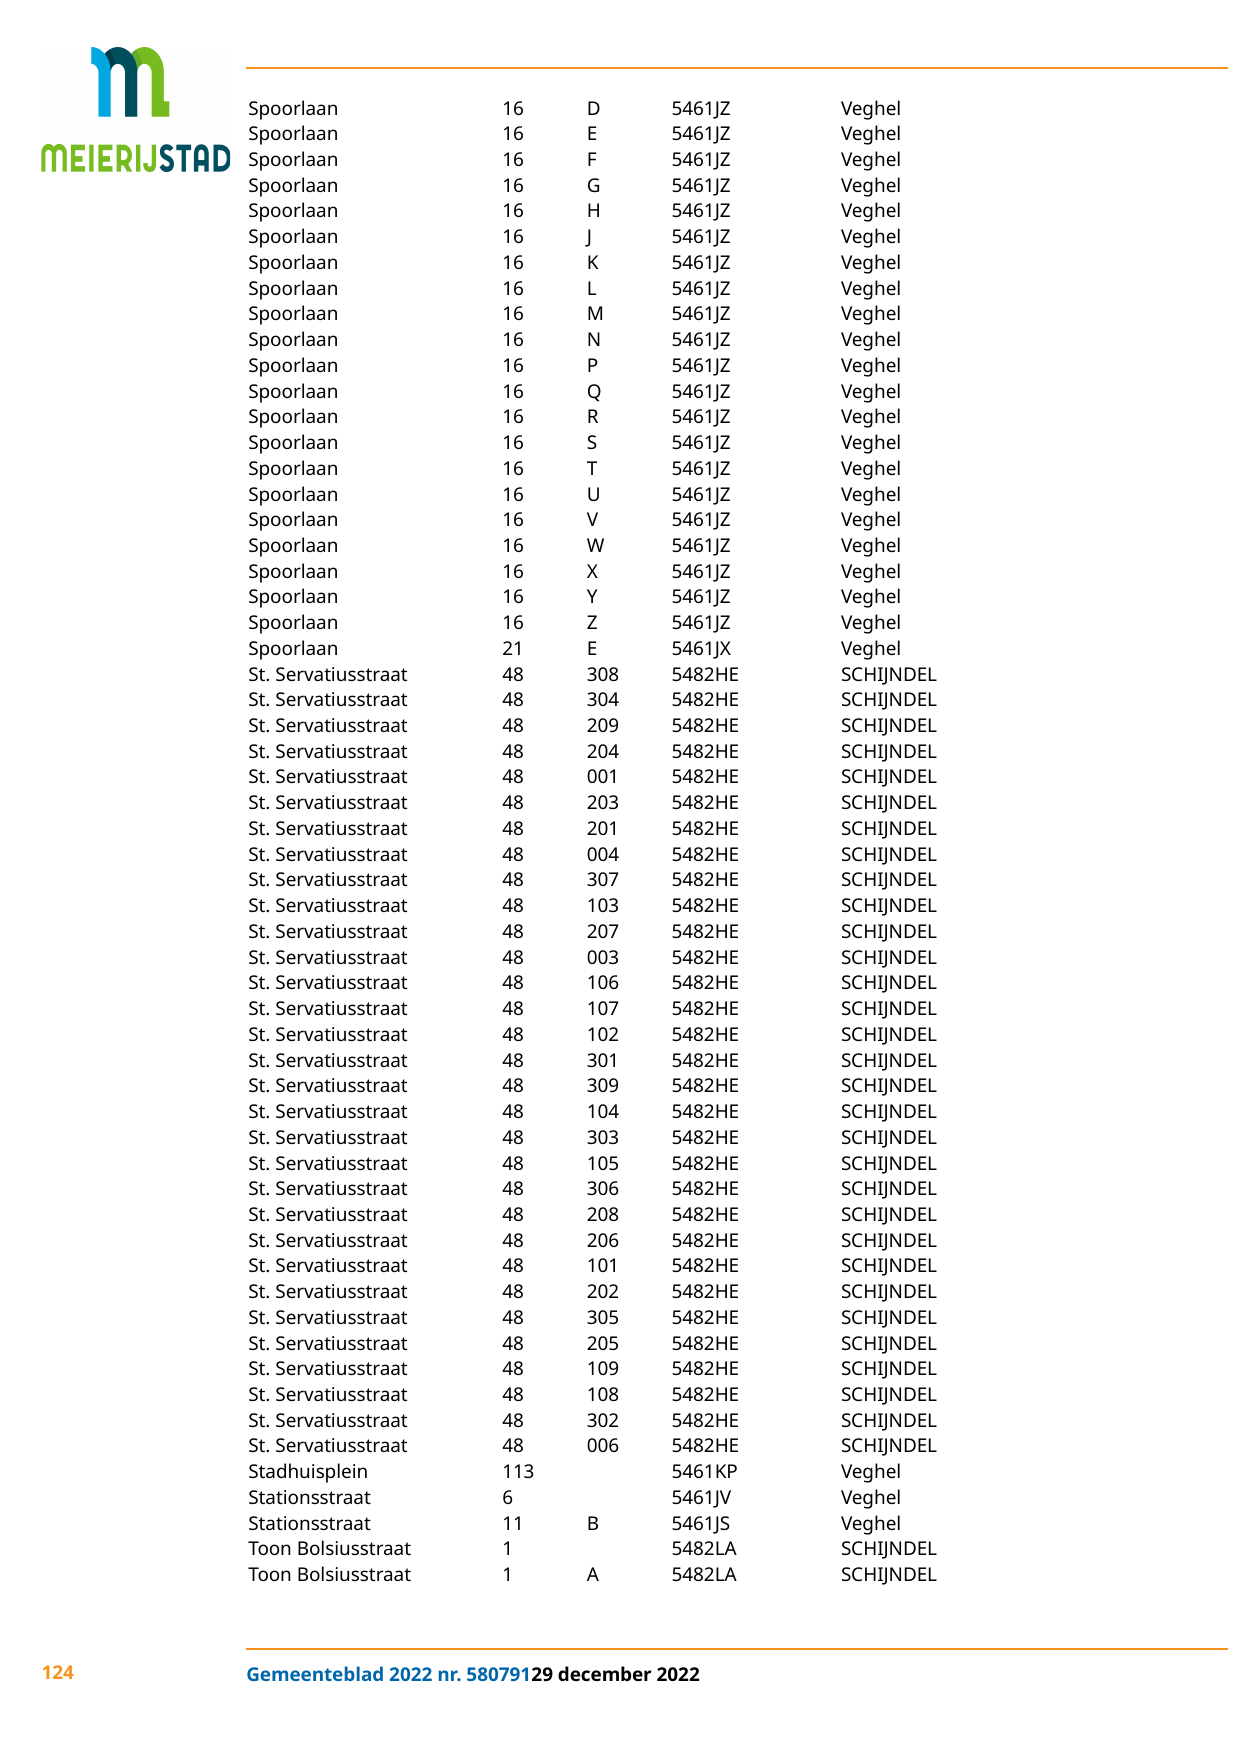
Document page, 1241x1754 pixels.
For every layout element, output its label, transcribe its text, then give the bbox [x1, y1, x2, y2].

table_cell 103 [587, 893, 671, 918]
table_cell R [587, 404, 671, 429]
table_cell 48 [502, 918, 587, 944]
table_cell SCHIJNDEL [841, 1561, 1066, 1587]
table_cell 48 [502, 764, 587, 789]
table_cell 16 [502, 481, 587, 506]
table_cell St. Servatiusstraat [248, 1356, 502, 1381]
table_cell 5482HE [671, 944, 841, 969]
table_cell SCHIJNDEL [841, 661, 1066, 687]
table_cell 5482HE [671, 1304, 841, 1330]
table_cell 48 [502, 1278, 587, 1304]
table_cell Veghel [841, 455, 1066, 481]
table_cell 102 [587, 1021, 671, 1047]
table_cell 16 [502, 558, 587, 584]
table_cell Veghel [841, 481, 1066, 506]
table_cell 16 [502, 609, 587, 635]
table_cell SCHIJNDEL [841, 1098, 1066, 1124]
table_cell SCHIJNDEL [841, 944, 1066, 969]
table_cell Spoorlaan [248, 481, 502, 506]
table_cell St. Servatiusstraat [248, 1381, 502, 1407]
table_cell E [587, 121, 671, 146]
table_cell Spoorlaan [248, 404, 502, 429]
table_cell G [587, 172, 671, 198]
table_cell 5461JZ [671, 224, 841, 249]
table_cell N [587, 326, 671, 352]
table_cell 302 [587, 1407, 671, 1433]
table_cell 5461JZ [671, 95, 841, 121]
table_cell 48 [502, 893, 587, 918]
table_cell St. Servatiusstraat [248, 1124, 502, 1150]
table_cell 5461JS [671, 1510, 841, 1536]
table_cell 48 [502, 970, 587, 995]
table_cell 5461JZ [671, 404, 841, 429]
table_cell Spoorlaan [248, 326, 502, 352]
table_cell 5461JZ [671, 378, 841, 403]
table_cell Spoorlaan [248, 429, 502, 455]
table_cell 6 [502, 1484, 587, 1510]
table_cell Spoorlaan [248, 635, 502, 661]
table_cell SCHIJNDEL [841, 815, 1066, 841]
table_cell 301 [587, 1047, 671, 1072]
table_cell SCHIJNDEL [841, 1073, 1066, 1098]
table_cell F [587, 146, 671, 172]
table_cell SCHIJNDEL [841, 970, 1066, 995]
table_cell St. Servatiusstraat [248, 970, 502, 995]
table_cell P [587, 352, 671, 378]
table_cell Stationsstraat [248, 1510, 502, 1536]
table_cell U [587, 481, 671, 506]
table_cell 006 [587, 1433, 671, 1458]
table_cell 204 [587, 738, 671, 764]
table_cell 5482HE [671, 893, 841, 918]
table_cell 48 [502, 867, 587, 892]
table_cell 5461JZ [671, 326, 841, 352]
table_cell E [587, 635, 671, 661]
table_cell 5482HE [671, 970, 841, 995]
table_cell Veghel [841, 95, 1066, 121]
table_cell 5482HE [671, 918, 841, 944]
table_cell 308 [587, 661, 671, 687]
table_cell 5461JZ [671, 301, 841, 326]
table_cell 48 [502, 687, 587, 712]
table_cell Spoorlaan [248, 121, 502, 146]
table_cell 105 [587, 1150, 671, 1175]
table_cell 5482HE [671, 841, 841, 867]
table_cell St. Servatiusstraat [248, 1073, 502, 1098]
table_cell 004 [587, 841, 671, 867]
table_cell SCHIJNDEL [841, 1407, 1066, 1433]
table_cell 5461JZ [671, 172, 841, 198]
table_cell 5482HE [671, 1433, 841, 1458]
table_cell 106 [587, 970, 671, 995]
table_cell SCHIJNDEL [841, 1278, 1066, 1304]
table_cell [587, 1459, 671, 1484]
table_cell Spoorlaan [248, 172, 502, 198]
table_cell 16 [502, 429, 587, 455]
table_cell 48 [502, 1150, 587, 1175]
table_cell Veghel [841, 352, 1066, 378]
table_cell St. Servatiusstraat [248, 738, 502, 764]
table_cell SCHIJNDEL [841, 1381, 1066, 1407]
table_cell 48 [502, 1124, 587, 1150]
table_cell St. Servatiusstraat [248, 1227, 502, 1253]
table_cell Spoorlaan [248, 506, 502, 532]
table_cell Veghel [841, 326, 1066, 352]
table_cell M [587, 301, 671, 326]
table_cell Z [587, 609, 671, 635]
table_cell 48 [502, 1304, 587, 1330]
table_cell 5482HE [671, 1175, 841, 1201]
table_cell X [587, 558, 671, 584]
table_cell Veghel [841, 378, 1066, 403]
table_cell 48 [502, 944, 587, 969]
table_cell 304 [587, 687, 671, 712]
table_cell Veghel [841, 301, 1066, 326]
table_cell H [587, 198, 671, 223]
table_cell Spoorlaan [248, 558, 502, 584]
table_cell 5482HE [671, 712, 841, 738]
table_cell 206 [587, 1227, 671, 1253]
table_cell 48 [502, 661, 587, 687]
table_cell 48 [502, 1330, 587, 1356]
table_cell St. Servatiusstraat [248, 712, 502, 738]
table_cell St. Servatiusstraat [248, 1175, 502, 1201]
table_cell 5482HE [671, 764, 841, 789]
table_cell 5482LA [671, 1561, 841, 1587]
table_cell 5461JZ [671, 532, 841, 558]
table_cell T [587, 455, 671, 481]
table_cell Veghel [841, 275, 1066, 301]
table_cell 16 [502, 584, 587, 609]
table_cell 104 [587, 1098, 671, 1124]
table_cell Veghel [841, 558, 1066, 584]
table_cell 48 [502, 1381, 587, 1407]
table_cell 48 [502, 1073, 587, 1098]
table_cell 205 [587, 1330, 671, 1356]
table_cell 207 [587, 918, 671, 944]
table_cell D [587, 95, 671, 121]
table_cell SCHIJNDEL [841, 1253, 1066, 1278]
table_cell 48 [502, 1021, 587, 1047]
table_cell Spoorlaan [248, 224, 502, 249]
table_cell St. Servatiusstraat [248, 1278, 502, 1304]
table_cell SCHIJNDEL [841, 995, 1066, 1021]
table_cell 5461JZ [671, 146, 841, 172]
table_cell SCHIJNDEL [841, 1021, 1066, 1047]
table_cell 16 [502, 352, 587, 378]
table_cell Veghel [841, 584, 1066, 609]
table_cell 48 [502, 738, 587, 764]
picture [41, 47, 231, 172]
table_cell 5461JZ [671, 198, 841, 223]
table_cell SCHIJNDEL [841, 1047, 1066, 1072]
table_cell 309 [587, 1073, 671, 1098]
table_cell SCHIJNDEL [841, 867, 1066, 892]
table_cell Veghel [841, 1484, 1066, 1510]
table_cell 21 [502, 635, 587, 661]
table_cell Veghel [841, 506, 1066, 532]
table_cell St. Servatiusstraat [248, 1304, 502, 1330]
table_cell 5482HE [671, 1356, 841, 1381]
table_cell 48 [502, 1227, 587, 1253]
table_cell 48 [502, 1201, 587, 1227]
table_cell SCHIJNDEL [841, 841, 1066, 867]
table_cell Veghel [841, 1459, 1066, 1484]
table_cell Spoorlaan [248, 146, 502, 172]
table_cell 5482HE [671, 1381, 841, 1407]
table_cell 001 [587, 764, 671, 789]
table_cell 48 [502, 1433, 587, 1458]
table_cell 16 [502, 301, 587, 326]
table_cell Veghel [841, 635, 1066, 661]
table_cell [587, 1484, 671, 1510]
table_cell St. Servatiusstraat [248, 790, 502, 815]
table_cell 5482HE [671, 995, 841, 1021]
table_cell St. Servatiusstraat [248, 1150, 502, 1175]
table_cell 5482HE [671, 815, 841, 841]
table_cell 16 [502, 172, 587, 198]
table_cell 5482HE [671, 1253, 841, 1278]
table_cell 107 [587, 995, 671, 1021]
table_cell 208 [587, 1201, 671, 1227]
table_cell 003 [587, 944, 671, 969]
table_cell SCHIJNDEL [841, 1304, 1066, 1330]
table_cell Y [587, 584, 671, 609]
table_cell St. Servatiusstraat [248, 1201, 502, 1227]
table_cell 5461JZ [671, 609, 841, 635]
table_cell 5482HE [671, 1124, 841, 1150]
table_cell 5482HE [671, 867, 841, 892]
table_cell 108 [587, 1381, 671, 1407]
table_cell Stationsstraat [248, 1484, 502, 1510]
table_cell St. Servatiusstraat [248, 918, 502, 944]
table_cell 5482HE [671, 687, 841, 712]
table_cell Q [587, 378, 671, 403]
table_cell S [587, 429, 671, 455]
table_cell Veghel [841, 198, 1066, 223]
table_cell Stadhuisplein [248, 1459, 502, 1484]
table_cell 48 [502, 995, 587, 1021]
table_cell 201 [587, 815, 671, 841]
table_cell 16 [502, 275, 587, 301]
table_cell Spoorlaan [248, 275, 502, 301]
table_cell SCHIJNDEL [841, 1150, 1066, 1175]
table_cell 5482HE [671, 1278, 841, 1304]
table_cell 48 [502, 841, 587, 867]
table_cell SCHIJNDEL [841, 1227, 1066, 1253]
table_cell 48 [502, 1407, 587, 1433]
table_cell 303 [587, 1124, 671, 1150]
table_cell Spoorlaan [248, 249, 502, 275]
table_cell 16 [502, 455, 587, 481]
table_cell W [587, 532, 671, 558]
table_cell Spoorlaan [248, 609, 502, 635]
table_cell SCHIJNDEL [841, 1330, 1066, 1356]
table_cell B [587, 1510, 671, 1536]
table_cell SCHIJNDEL [841, 738, 1066, 764]
table_cell Veghel [841, 429, 1066, 455]
table_cell Spoorlaan [248, 378, 502, 403]
table_cell Toon Bolsiusstraat [248, 1536, 502, 1561]
table_cell SCHIJNDEL [841, 1536, 1066, 1561]
table_cell SCHIJNDEL [841, 1433, 1066, 1458]
table_cell Spoorlaan [248, 95, 502, 121]
table_cell St. Servatiusstraat [248, 893, 502, 918]
table_cell 5482LA [671, 1536, 841, 1561]
table_cell 305 [587, 1304, 671, 1330]
table_cell Veghel [841, 404, 1066, 429]
table_cell 307 [587, 867, 671, 892]
table_cell 5482HE [671, 738, 841, 764]
table_cell 5482HE [671, 1047, 841, 1072]
table_cell A [587, 1561, 671, 1587]
table_cell V [587, 506, 671, 532]
table_cell 48 [502, 1098, 587, 1124]
table_cell Veghel [841, 172, 1066, 198]
table_cell 5482HE [671, 1330, 841, 1356]
table_cell 16 [502, 326, 587, 352]
table_cell 16 [502, 532, 587, 558]
table_cell 5482HE [671, 1407, 841, 1433]
table_cell St. Servatiusstraat [248, 1407, 502, 1433]
table_cell 16 [502, 224, 587, 249]
table_cell 5482HE [671, 1227, 841, 1253]
table_cell 5461JX [671, 635, 841, 661]
table_cell Veghel [841, 249, 1066, 275]
table_cell 113 [502, 1459, 587, 1484]
table_cell 1 [502, 1561, 587, 1587]
table_cell 5461JV [671, 1484, 841, 1510]
table_cell 48 [502, 1356, 587, 1381]
table_cell 5482HE [671, 1150, 841, 1175]
table_cell Veghel [841, 121, 1066, 146]
table_cell 16 [502, 146, 587, 172]
table_cell SCHIJNDEL [841, 1124, 1066, 1150]
table_cell St. Servatiusstraat [248, 1021, 502, 1047]
table_cell 48 [502, 712, 587, 738]
table_cell St. Servatiusstraat [248, 995, 502, 1021]
table_cell 48 [502, 1175, 587, 1201]
table_cell St. Servatiusstraat [248, 841, 502, 867]
table_cell St. Servatiusstraat [248, 944, 502, 969]
table_cell L [587, 275, 671, 301]
table_cell 11 [502, 1510, 587, 1536]
table_cell St. Servatiusstraat [248, 764, 502, 789]
table_cell SCHIJNDEL [841, 1201, 1066, 1227]
table_cell Spoorlaan [248, 352, 502, 378]
table_cell 5482HE [671, 790, 841, 815]
table_cell Veghel [841, 224, 1066, 249]
table_cell 16 [502, 95, 587, 121]
table_cell Veghel [841, 146, 1066, 172]
table_cell SCHIJNDEL [841, 1356, 1066, 1381]
table_cell Spoorlaan [248, 455, 502, 481]
table_cell St. Servatiusstraat [248, 815, 502, 841]
table_cell Veghel [841, 1510, 1066, 1536]
table_cell Spoorlaan [248, 198, 502, 223]
table_cell Spoorlaan [248, 301, 502, 326]
table_cell 306 [587, 1175, 671, 1201]
table_cell St. Servatiusstraat [248, 661, 502, 687]
table_cell St. Servatiusstraat [248, 867, 502, 892]
table_cell 16 [502, 121, 587, 146]
table_cell 5482HE [671, 1073, 841, 1098]
table_cell 1 [502, 1536, 587, 1561]
table_cell Veghel [841, 609, 1066, 635]
table_cell SCHIJNDEL [841, 687, 1066, 712]
table_cell K [587, 249, 671, 275]
table_cell 16 [502, 404, 587, 429]
table_cell SCHIJNDEL [841, 918, 1066, 944]
table_cell 48 [502, 815, 587, 841]
table_cell SCHIJNDEL [841, 712, 1066, 738]
table_cell 5461JZ [671, 429, 841, 455]
table_cell 5461JZ [671, 506, 841, 532]
table_cell St. Servatiusstraat [248, 1433, 502, 1458]
table_cell Toon Bolsiusstraat [248, 1561, 502, 1587]
table_cell 5482HE [671, 661, 841, 687]
table_cell 5461JZ [671, 121, 841, 146]
table_cell [587, 1536, 671, 1561]
table_cell J [587, 224, 671, 249]
table_cell SCHIJNDEL [841, 893, 1066, 918]
table_cell 209 [587, 712, 671, 738]
table_cell 16 [502, 198, 587, 223]
table_cell 101 [587, 1253, 671, 1278]
table_cell 48 [502, 1047, 587, 1072]
table_cell SCHIJNDEL [841, 764, 1066, 789]
table_cell 5461JZ [671, 558, 841, 584]
table_cell SCHIJNDEL [841, 1175, 1066, 1201]
table_cell 5461JZ [671, 455, 841, 481]
table_cell St. Servatiusstraat [248, 1253, 502, 1278]
table_cell 203 [587, 790, 671, 815]
table_cell 48 [502, 1253, 587, 1278]
table_cell 5461JZ [671, 275, 841, 301]
table_cell 5461JZ [671, 352, 841, 378]
table_cell St. Servatiusstraat [248, 1330, 502, 1356]
table_cell 109 [587, 1356, 671, 1381]
table_cell 5461JZ [671, 481, 841, 506]
table_cell 5461JZ [671, 249, 841, 275]
table_cell 5482HE [671, 1201, 841, 1227]
table_cell SCHIJNDEL [841, 790, 1066, 815]
table_cell 5482HE [671, 1098, 841, 1124]
table_cell St. Servatiusstraat [248, 687, 502, 712]
table_cell 5482HE [671, 1021, 841, 1047]
table_cell Spoorlaan [248, 584, 502, 609]
table_cell 5461JZ [671, 584, 841, 609]
table_cell 16 [502, 249, 587, 275]
table_cell St. Servatiusstraat [248, 1098, 502, 1124]
table_cell 5461KP [671, 1459, 841, 1484]
table_cell St. Servatiusstraat [248, 1047, 502, 1072]
table_cell 48 [502, 790, 587, 815]
table_cell 202 [587, 1278, 671, 1304]
table_cell Veghel [841, 532, 1066, 558]
table_cell 16 [502, 378, 587, 403]
table_cell 16 [502, 506, 587, 532]
table_cell Spoorlaan [248, 532, 502, 558]
